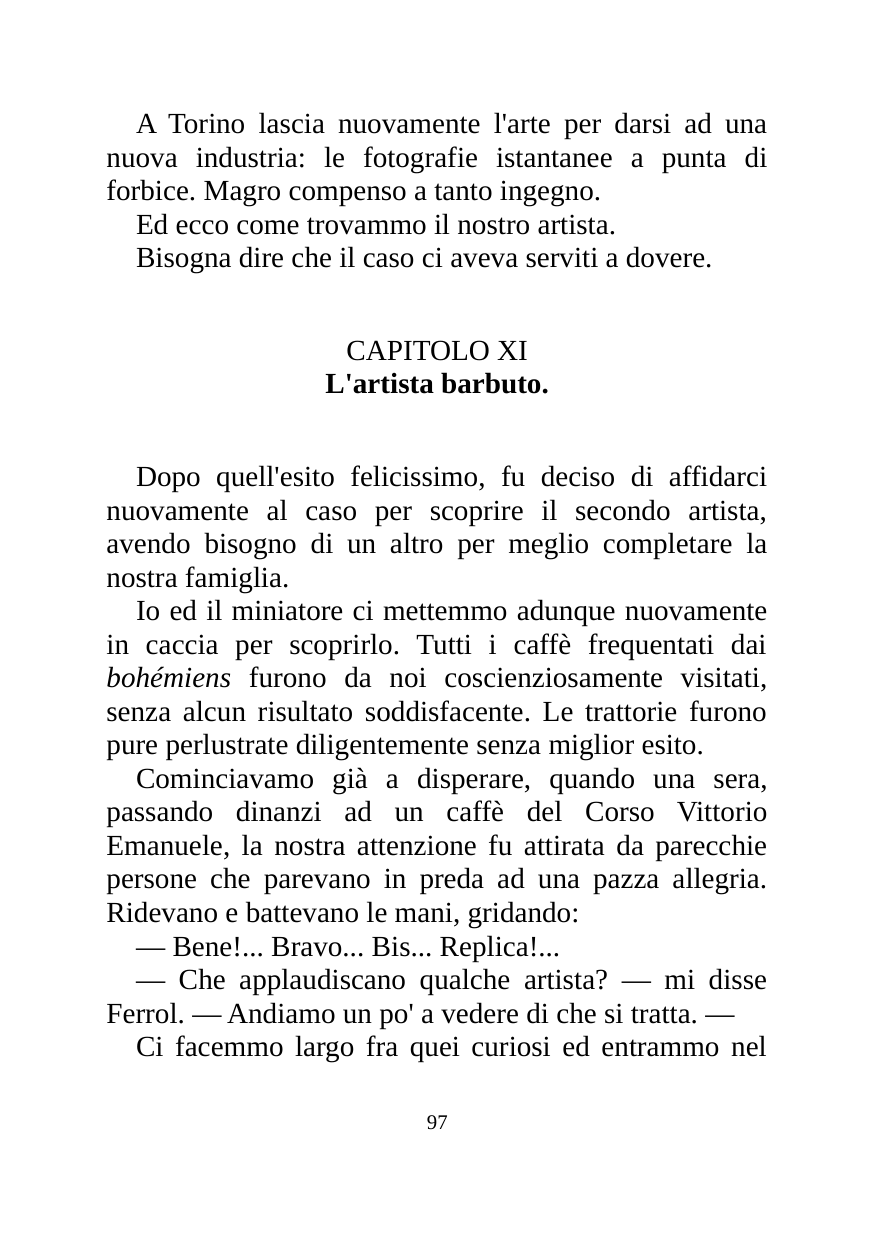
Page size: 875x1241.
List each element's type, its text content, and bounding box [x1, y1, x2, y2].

text Ed ecco come trovammo il nostro artista. [106, 207, 768, 240]
text Io ed il miniatore ci mettemmo adunque nuovamente in caccia per scoprirlo. Tutti i caffè frequentati dai bohémiens furono da noi coscienziosamente visitati, senza alcun risultato soddisfacente. Le trattorie furono pure perlustrate diligentemente senza miglior esito. [106, 593, 768, 761]
text Dopo quell'esito felicissimo, fu deciso di affidarci nuovamente al caso per scoprire il secondo artista, avendo bisogno di un altro per meglio completare la nostra famiglia. [106, 459, 768, 593]
text — Che applaudiscano qualche artista? — mi disse Ferrol. — Andiamo un po' a vedere di che si tratta. — [106, 962, 768, 1029]
text Cominciavamo già a disperare, quando una sera, passando dinanzi ad un caffè del Corso Vittorio Emanuele, la nostra attenzione fu attirata da parecchie persone che parevano in preda ad una pazza allegria. Ridevano e battevano le mani, gridando: [106, 761, 768, 929]
text Ci facemmo largo fra quei curiosi ed entrammo nel [106, 1029, 768, 1063]
text — Bene!... Bravo... Bis... Replica!... [106, 929, 768, 962]
text A Torino lascia nuovamente l'arte per darsi ad una nuova industria: le fotografie istantanee a punta di forbice. Magro compenso a tanto ingegno. [106, 106, 768, 207]
subtitle CAPITOLO XI L'artista barbuto. [106, 333, 768, 400]
text Bisogna dire che il caso ci aveva serviti a dovere. [106, 240, 768, 274]
